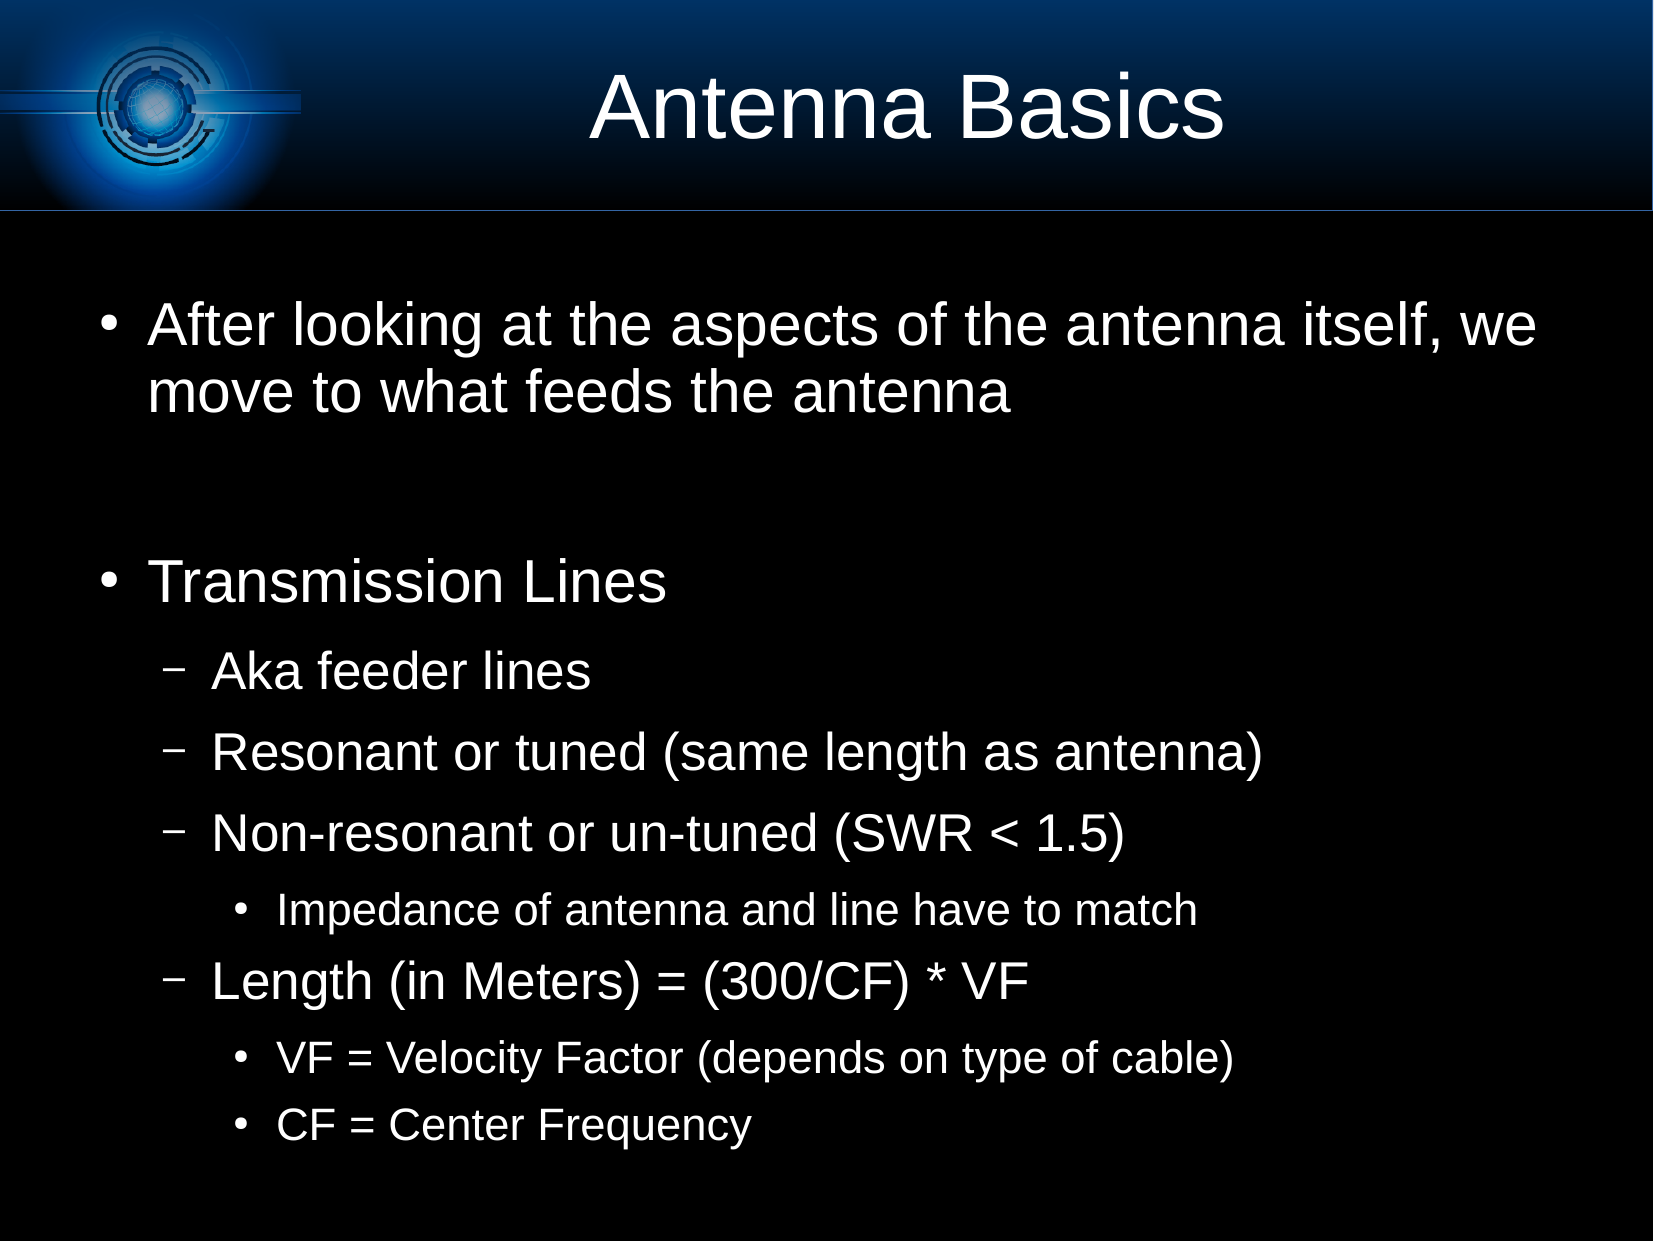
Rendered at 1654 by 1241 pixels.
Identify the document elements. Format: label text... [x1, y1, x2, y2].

picture [0, 88, 165, 210]
title Antenna Basics [165, 2, 1653, 211]
list After looking at the aspects of the antenna itself, we move to what feeds the antenna Transmission Lines Aka feeder lines Resonant or tuned (same length as antenna) Non-resonant or un-tuned (SWR < 1.5) Impedance of antenna and line have to match Length (in Meters) = (300/CF) * VF VF = Velocity Factor (depends on type of cable) CF = Center Frequency [82, 290, 1571, 1156]
